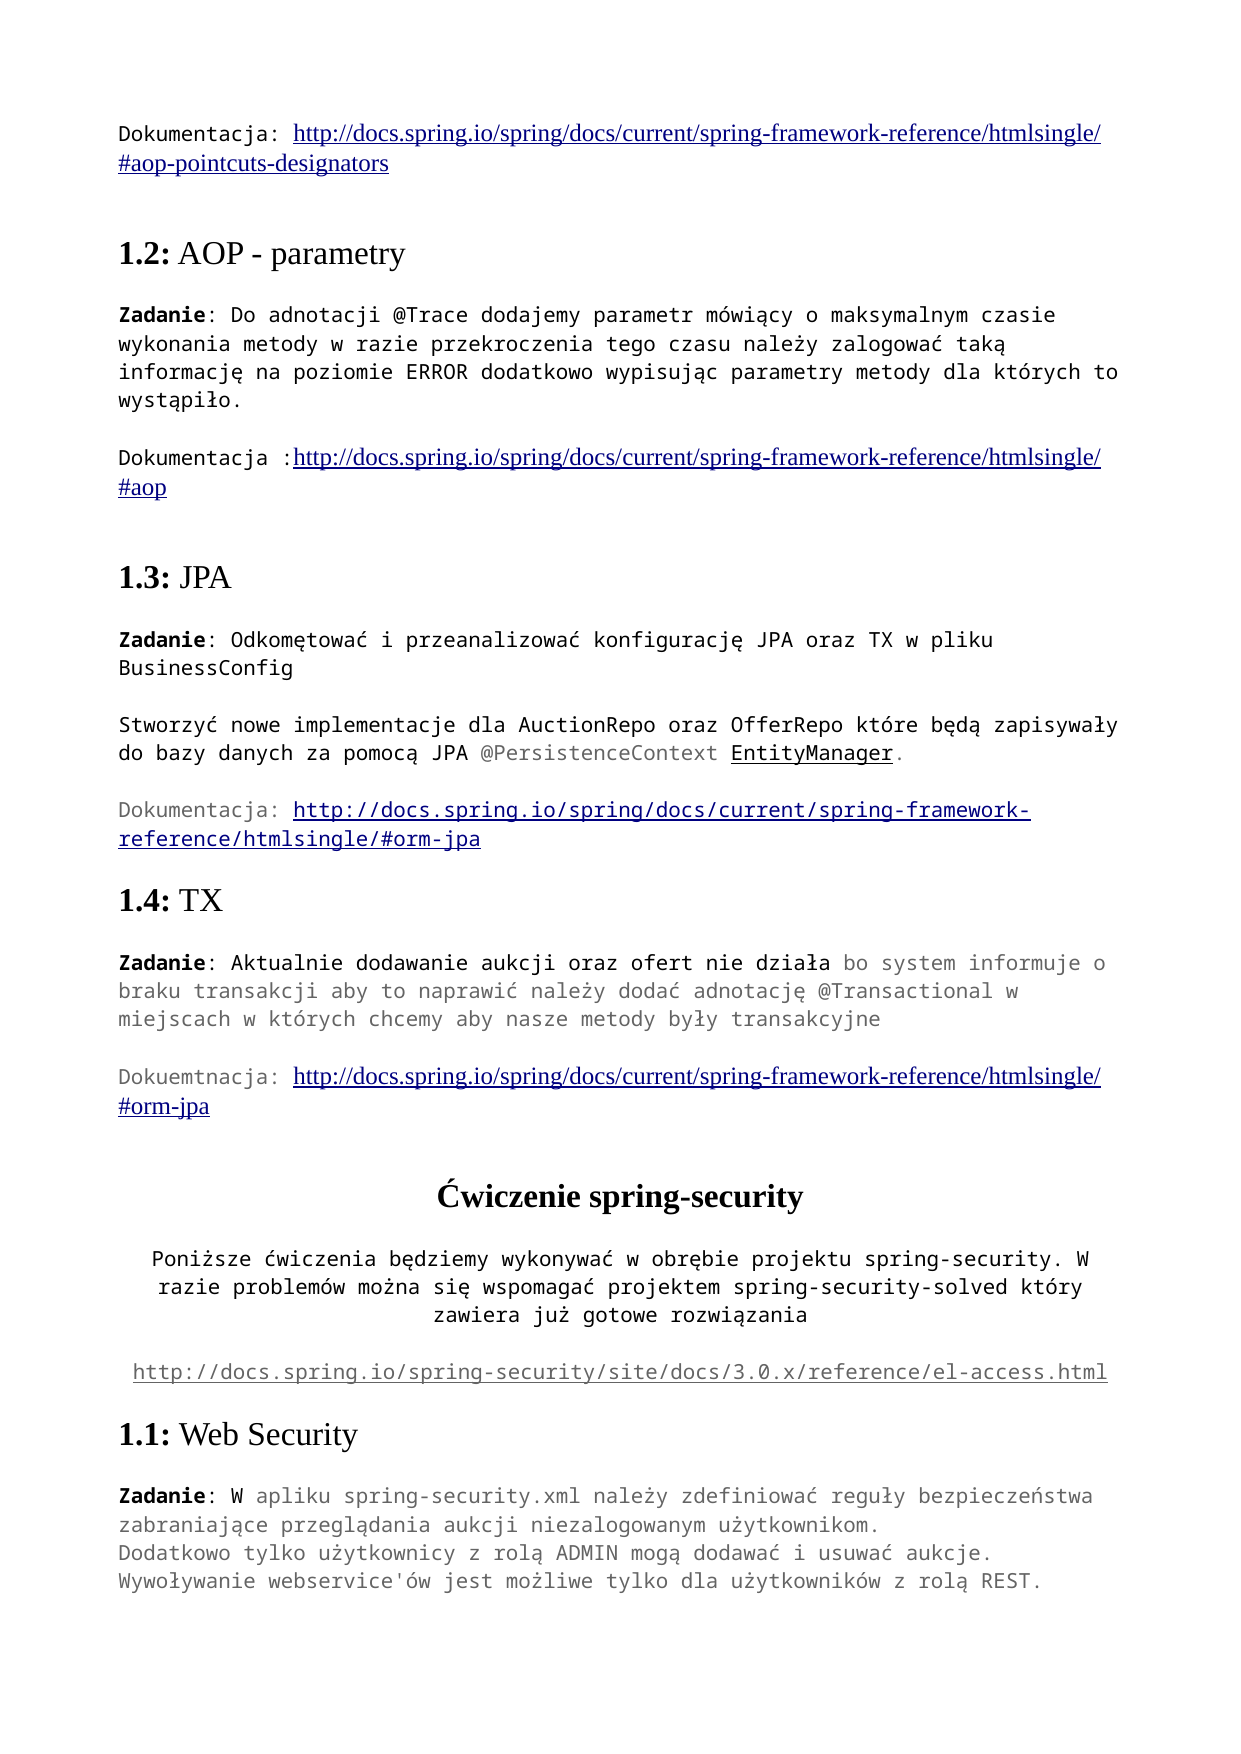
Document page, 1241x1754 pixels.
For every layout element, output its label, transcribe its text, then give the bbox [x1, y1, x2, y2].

text Wywoływanie webservice'ów jest możliwe tylko dla użytkowników z rolą REST. [118, 1567, 1122, 1595]
text 1.3: JPA [118, 558, 1122, 596]
text Zadanie: Aktualnie dodawanie aukcji oraz ofert nie działa bo system informuje o braku transakcji aby to naprawić należy dodać adnotację @Transactional w miejscach w których chcemy aby nasze metody były transakcyjne [118, 948, 1122, 1033]
text Dokuemtnacja: http://docs.spring.io/spring/docs/current/spring-framework-reference/htmlsingle/#orm-jpa [118, 1061, 1122, 1120]
text Zadanie: Do adnotacji @Trace dodajemy parametr mówiący o maksymalnym czasie wykonania metody w razie przekroczenia tego czasu należy zalogować taką informację na poziomie ERROR dodatkowo wypisując parametry metody dla których to wystąpiło. [118, 300, 1122, 414]
text Zadanie: W apliku spring-security.xml należy zdefiniować reguły bezpieczeństwa zabraniające przeglądania aukcji niezalogowanym użytkownikom. [118, 1481, 1122, 1538]
text 1.1: Web Security [118, 1414, 1122, 1453]
text Dodatkowo tylko użytkownicy z rolą ADMIN mogą dodawać i usuwać aukcje. [118, 1538, 1122, 1567]
text http://docs.spring.io/spring-security/site/docs/3.0.x/reference/el-access.html [118, 1357, 1122, 1386]
text Ćwiczenie spring-security [118, 1177, 1122, 1215]
text Stworzyć nowe implementacje dla AuctionRepo oraz OfferRepo które będą zapisywały do bazy danych za pomocą JPA @PersistenceContext EntityManager. [118, 710, 1122, 767]
text Poniższe ćwiczenia będziemy wykonywać w obrębie projektu spring-security. W razie problemów można się wspomagać projektem spring-security-solved który zawiera już gotowe rozwiązania [118, 1244, 1122, 1329]
text Zadanie: Odkomętować i przeanalizować konfigurację JPA oraz TX w pliku BusinessConfig [118, 625, 1122, 682]
text Dokumentacja :http://docs.spring.io/spring/docs/current/spring-framework-reference/htmlsingle/#aop [118, 442, 1122, 501]
text Dokumentacja: http://docs.spring.io/spring/docs/current/spring-framework-reference/htmlsingle/#orm-jpa [118, 795, 1122, 852]
text 1.2: AOP - parametry [118, 233, 1122, 272]
text Dokumentacja: http://docs.spring.io/spring/docs/current/spring-framework-reference/htmlsingle/#aop-pointcuts-designators [118, 118, 1122, 176]
text 1.4: TX [118, 881, 1122, 919]
